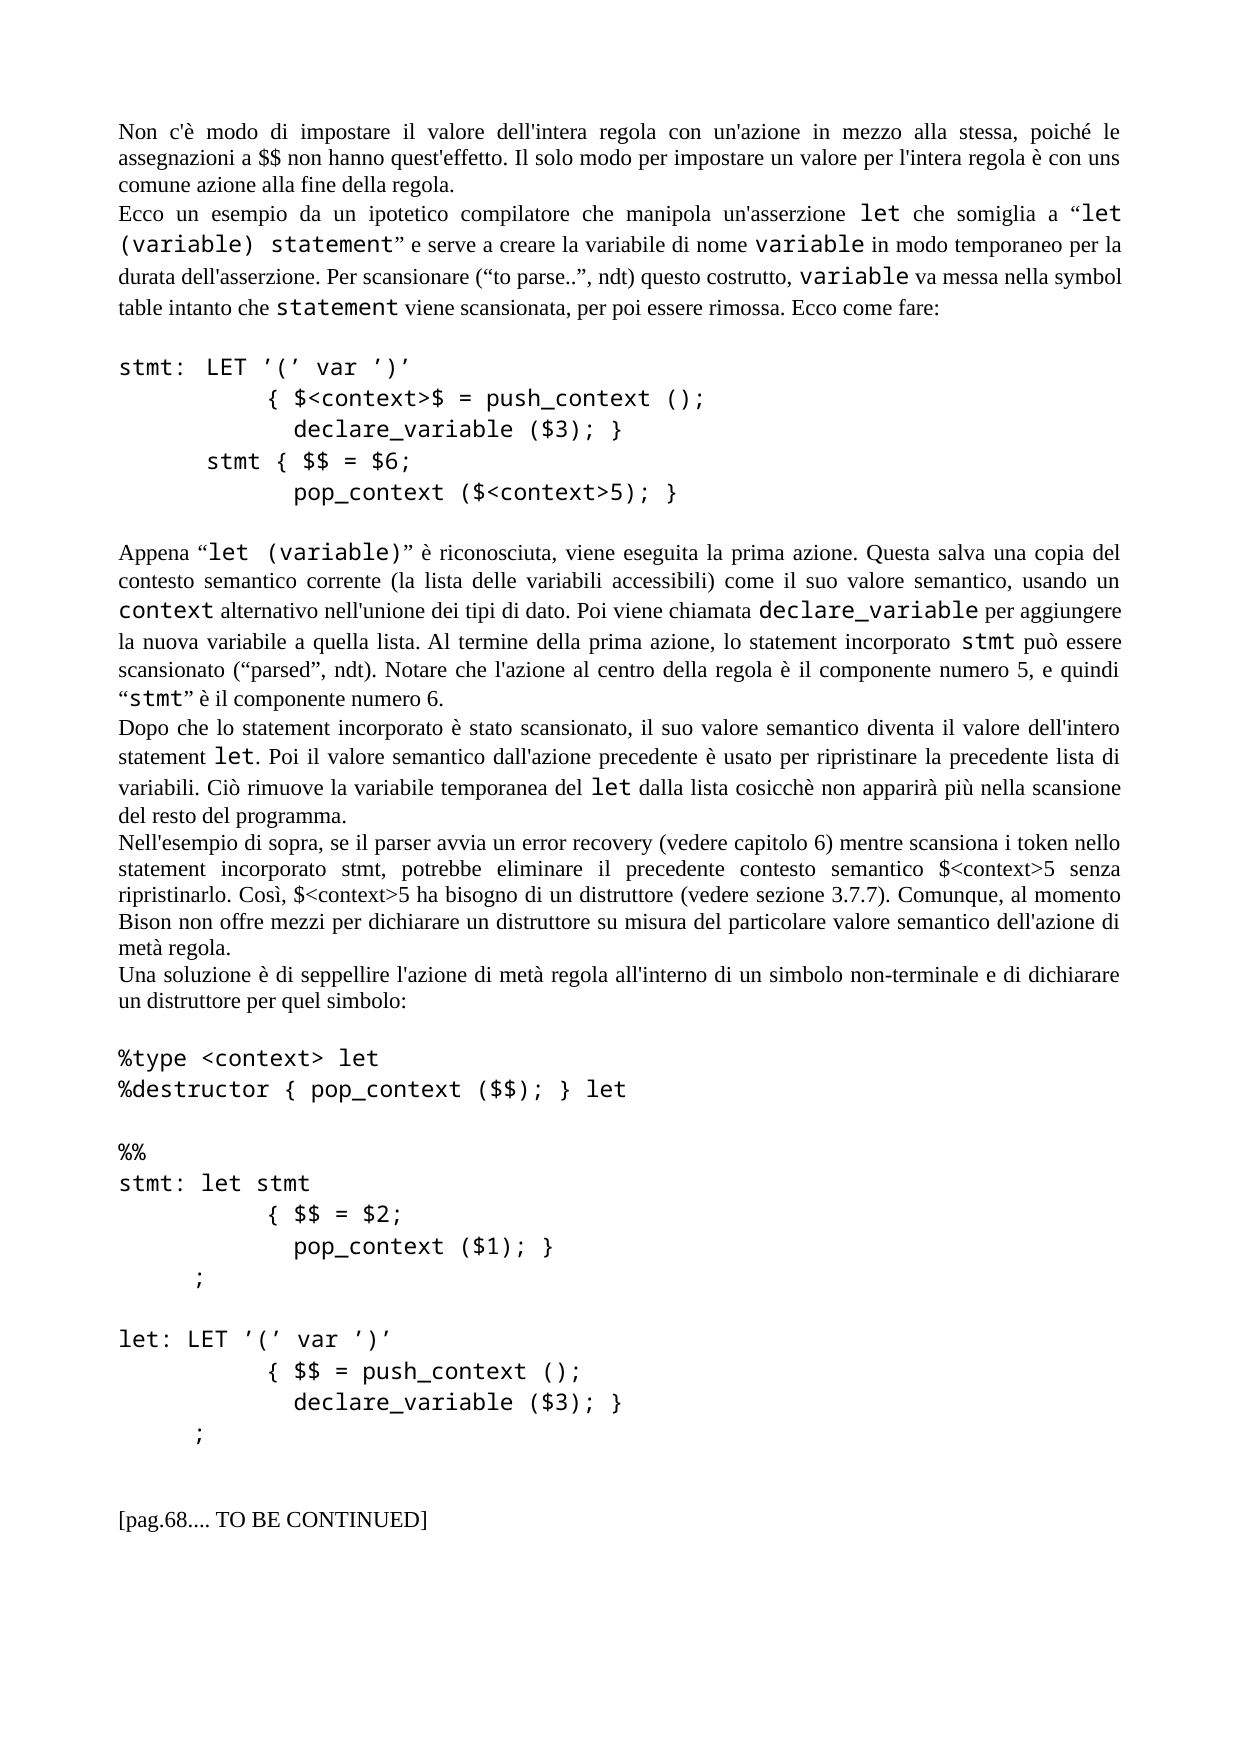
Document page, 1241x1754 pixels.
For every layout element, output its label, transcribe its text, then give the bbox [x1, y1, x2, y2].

text stmt: let stmt [118, 1167, 1122, 1198]
text %% [118, 1136, 1122, 1167]
text Nell'esempio di sopra, se il parser avvia un error recovery (vedere capitolo 6) mentre scansiona i token nello statement incorporato stmt, potrebbe eliminare il precedente contesto semantico $<context>5 senza ripristinarlo. Così, $<context>5 ha bisogno di un distruttore (vedere sezione 3.7.7). Comunque, al momento Bison non offre mezzi per dichiarare un distruttore su misura del particolare valore semantico dell'azione di metà regola. [118, 829, 1122, 961]
text Appena “let (variable)” è riconosciuta, viene eseguita la prima azione. Questa salva una copia del contesto semantico corrente (la lista delle variabili accessibili) come il suo valore semantico, usando un context alternativo nell'unione dei tipi di dato. Poi viene chiamata declare_variable per aggiungere la nuova variabile a quella lista. Al termine della prima azione, lo statement incorporato stmt può essere scansionato (“parsed”, ndt). Notare che l'azione al centro della regola è il componente numero 5, e quindi “stmt” è il componente numero 6. [118, 536, 1122, 714]
text pop_context ($1); } [118, 1229, 1122, 1261]
text declare_variable ($3); } [118, 1386, 1122, 1417]
text Dopo che lo statement incorporato è stato scansionato, il suo valore semantico diventa il valore dell'intero statement let. Poi il valore semantico dall'azione precedente è usato per ripristinare la precedente lista di variabili. Ciò rimuove la variabile temporanea del let dalla lista cosicchè non apparirà più nella scansione del resto del programma. [118, 714, 1122, 829]
text %type <context> let [118, 1042, 1122, 1073]
text Una soluzione è di seppellire l'azione di metà regola all'interno di un simbolo non-terminale e di dichiarare un distruttore per quel simbolo: [118, 961, 1122, 1013]
text pop_context ($<context>5); } [118, 476, 1122, 507]
text Ecco un esempio da un ipotetico compilatore che manipola un'asserzione let che somiglia a “let (variable) statement” e serve a creare la variabile di nome variable in modo temporaneo per la durata dell'asserzione. Per scansionare (“to parse..”, ndt) questo costrutto, variable va messa nella symbol table intanto che statement viene scansionata, per poi essere rimossa. Ecco come fare: [118, 197, 1122, 322]
text stmt { $$ = $6; [118, 445, 1122, 476]
text ; [118, 1417, 1122, 1448]
text declare_variable ($3); } [118, 413, 1122, 445]
text { $$ = $2; [118, 1198, 1122, 1229]
text stmt: LET ’(’ var ’)’ [118, 351, 1122, 382]
text ; [118, 1261, 1122, 1292]
text { $$ = push_context (); [118, 1354, 1122, 1386]
text { $<context>$ = push_context (); [118, 382, 1122, 413]
text [pag.68.... TO BE CONTINUED] [118, 1506, 1122, 1532]
text let: LET ’(’ var ’)’ [118, 1323, 1122, 1354]
text Non c'è modo di impostare il valore dell'intera regola con un'azione in mezzo alla stessa, poiché le assegnazioni a $$ non hanno quest'effetto. Il solo modo per impostare un valore per l'intera regola è con uns comune azione alla fine della regola. [118, 118, 1122, 197]
text %destructor { pop_context ($$); } let [118, 1073, 1122, 1104]
